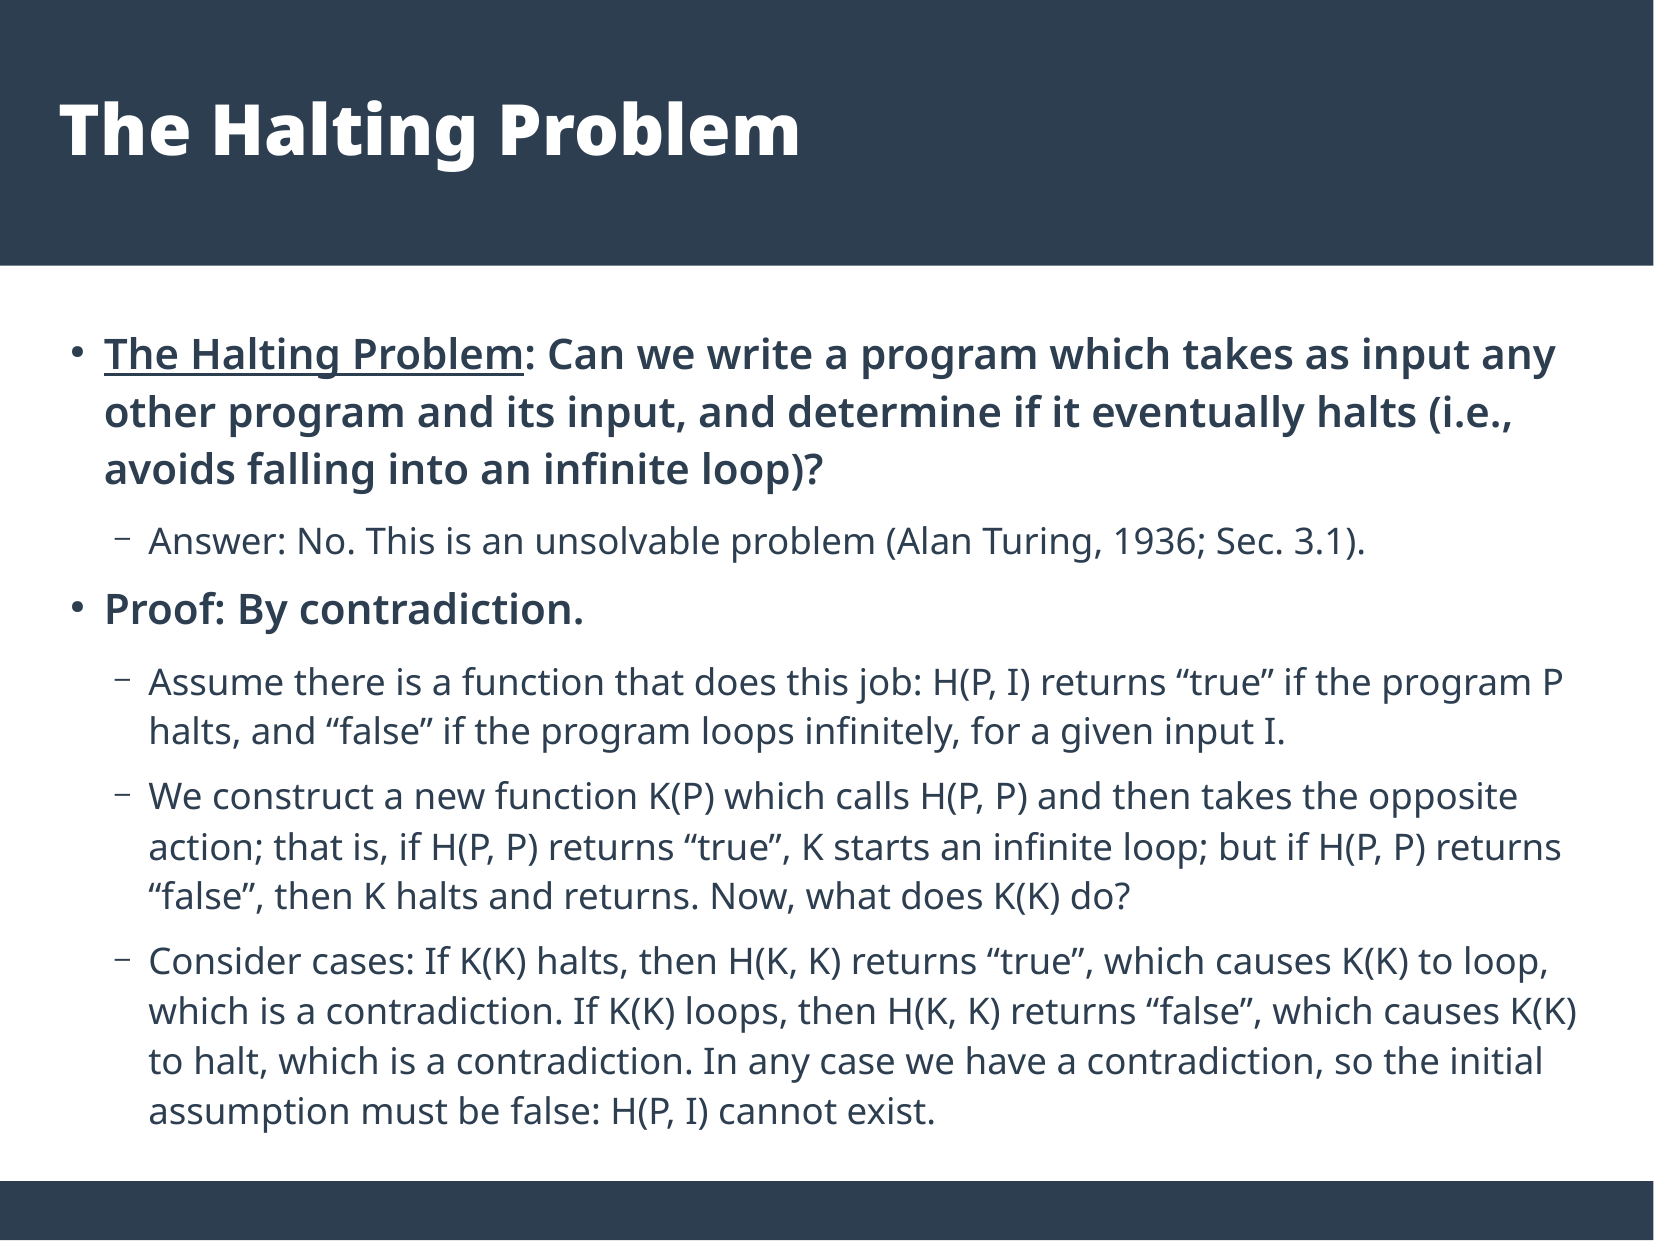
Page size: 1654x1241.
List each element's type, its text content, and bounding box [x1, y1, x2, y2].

list The Halting Problem: Can we write a program which takes as input any other program and its input, and determine if it eventually halts (i.e., avoids falling into an infinite loop)? Answer: No. This is an unsolvable problem (Alan Turing, 1936; Sec. 3.1). Proof: By contradiction. Assume there is a function that does this job: H(P, I) returns “true” if the program P halts, and “false” if the program loops infinitely, for a given input I. We construct a new function K(P) which calls H(P, P) and then takes the opposite action; that is, if H(P, P) returns “true”, K starts an infinite loop; but if H(P, P) returns “false”, then K halts and returns. Now, what does K(K) do? Consider cases: If K(K) halts, then H(K, K) returns “true”, which causes K(K) to loop, which is a contradiction. If K(K) loops, then H(K, K) returns “false”, which causes K(K) to halt, which is a contradiction. In any case we have a contradiction, so the initial assumption must be false: H(P, I) cannot exist. [59, 324, 1595, 1152]
title The Halting Problem [59, 49, 1595, 207]
